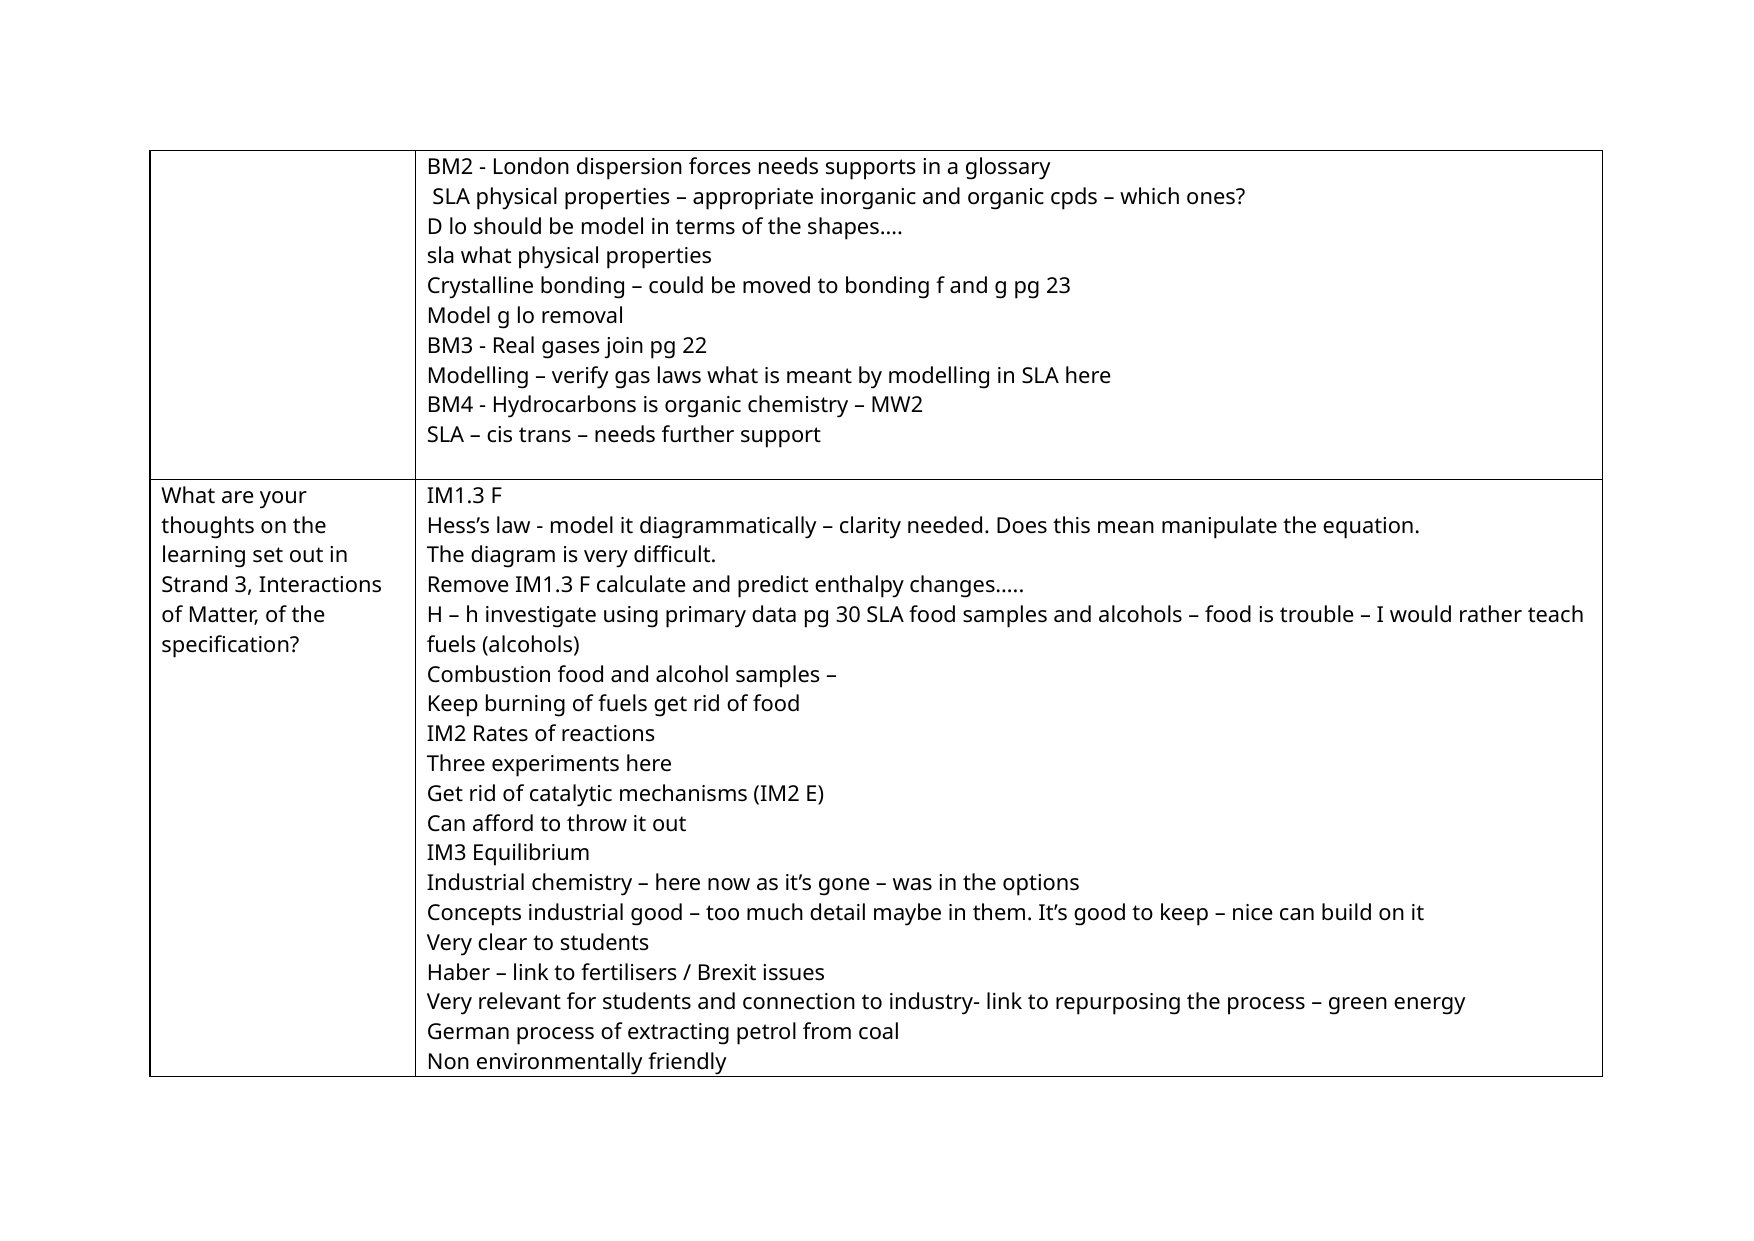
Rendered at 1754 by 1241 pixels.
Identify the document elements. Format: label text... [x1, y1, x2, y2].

table_cell IM1.3 F Hess’s law - model it diagrammatically – clarity needed. Does this mean manipulate the equation. The diagram is very difficult. Remove IM1.3 F calculate and predict enthalpy changes….. H – h investigate using primary data pg 30 SLA food samples and alcohols – food is trouble – I would rather teach fuels (alcohols) Combustion food and alcohol samples – Keep burning of fuels get rid of food IM2 Rates of reactions Three experiments here Get rid of catalytic mechanisms (IM2 E) Can afford to throw it out IM3 Equilibrium Industrial chemistry – here now as it’s gone – was in the options Concepts industrial good – too much detail maybe in them. It’s good to keep – nice can build on it Very clear to students Haber – link to fertilisers / Brexit issues Very relevant for students and connection to industry- link to repurposing the process – green energy German process of extracting petrol from coal Non environmentally friendly [416, 480, 1602, 1076]
table_cell [151, 151, 415, 479]
table_cell What are your thoughts on the learning set out in Strand 3, Interactions of Matter, of the specification? [151, 480, 415, 1076]
table_cell BM2 - London dispersion forces needs supports in a glossary SLA physical properties – appropriate inorganic and organic cpds – which ones? D lo should be model in terms of the shapes…. sla what physical properties Crystalline bonding – could be moved to bonding f and g pg 23 Model g lo removal BM3 - Real gases join pg 22 Modelling – verify gas laws what is meant by modelling in SLA here BM4 - Hydrocarbons is organic chemistry – MW2 SLA – cis trans – needs further support [416, 151, 1602, 479]
